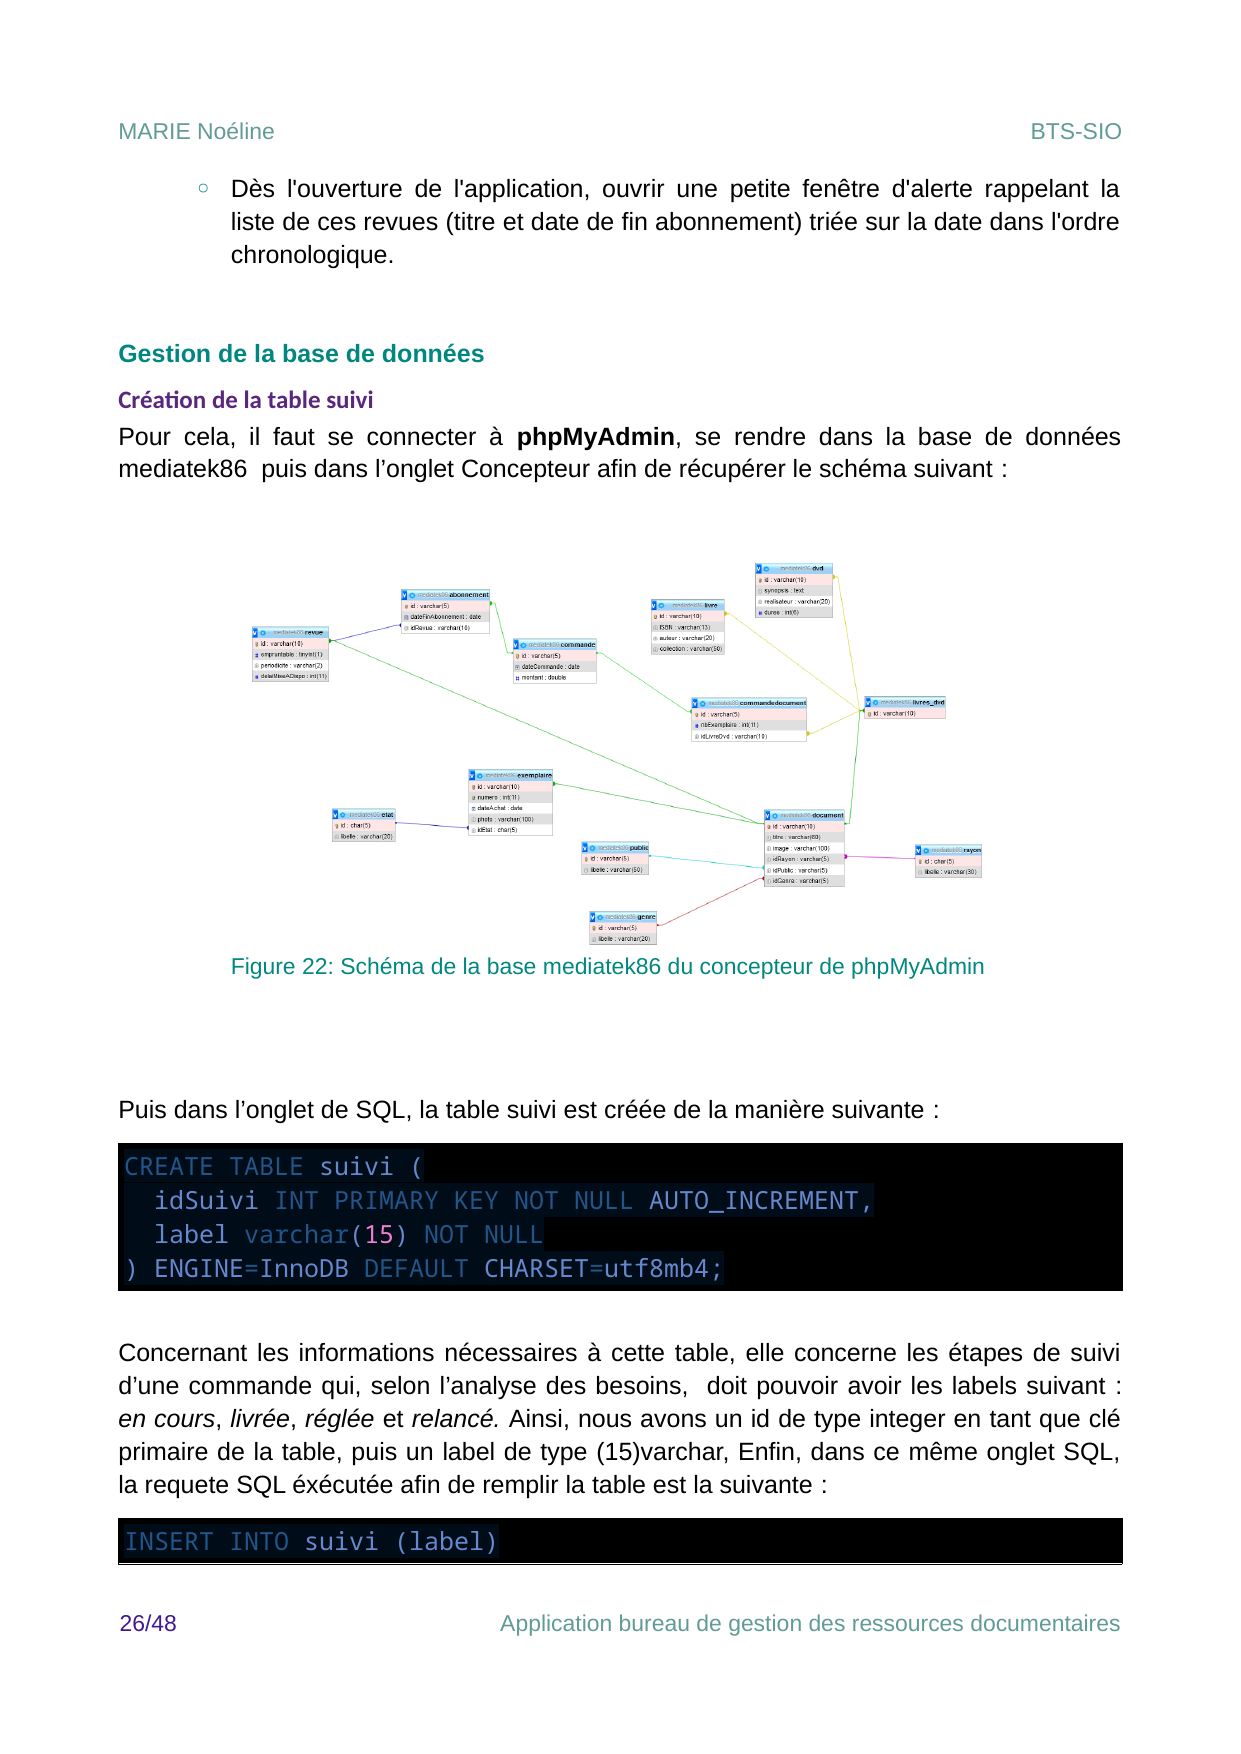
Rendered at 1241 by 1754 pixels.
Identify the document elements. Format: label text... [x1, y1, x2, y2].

subtitle Création de la table suivi [118, 385, 1122, 415]
text Puis dans l’onglet de SQL, la table suivi est créée de la manière suivante : [118, 1095, 1122, 1124]
text Gestion de la base de données [118, 339, 1122, 368]
table_header INSERT INTO suivi (label) [119, 1519, 1122, 1563]
picture [231, 563, 984, 954]
text Pour cela, il faut se connecter à phpMyAdmin, se rendre dans la base de données mediatek86 puis dans l’onglet Concepteur afin de récupérer le schéma suivant : [118, 421, 1122, 483]
list Dès l'ouverture de l'application, ouvrir une petite fenêtre d'alerte rappelant la liste de ces revues (titre et date de fin abonnement) triée sur la date dans l'ordre chronologique. [193, 174, 1122, 269]
text Figure 22: Schéma de la base mediatek86 du concepteur de phpMyAdmin [175, 954, 1040, 979]
table_header CREATE TABLE suivi ( idSuivi INT PRIMARY KEY NOT NULL AUTO_INCREMENT, label varchar(15) NOT NULL ) ENGINE=InnoDB DEFAULT CHARSET=utf8mb4; [119, 1144, 1122, 1290]
text Concernant les informations nécessaires à cette table, elle concerne les étapes de suivi d’une commande qui, selon l’analyse des besoins, doit pouvoir avoir les labels suivant : en cours, livrée, réglée et relancé. Ainsi, nous avons un id de type integer en tant que clé primaire de la table, puis un label de type (15)varchar, Enfin, dans ce même onglet SQL, la requete SQL éxécutée afin de remplir la table est la suivante : [118, 1338, 1122, 1499]
